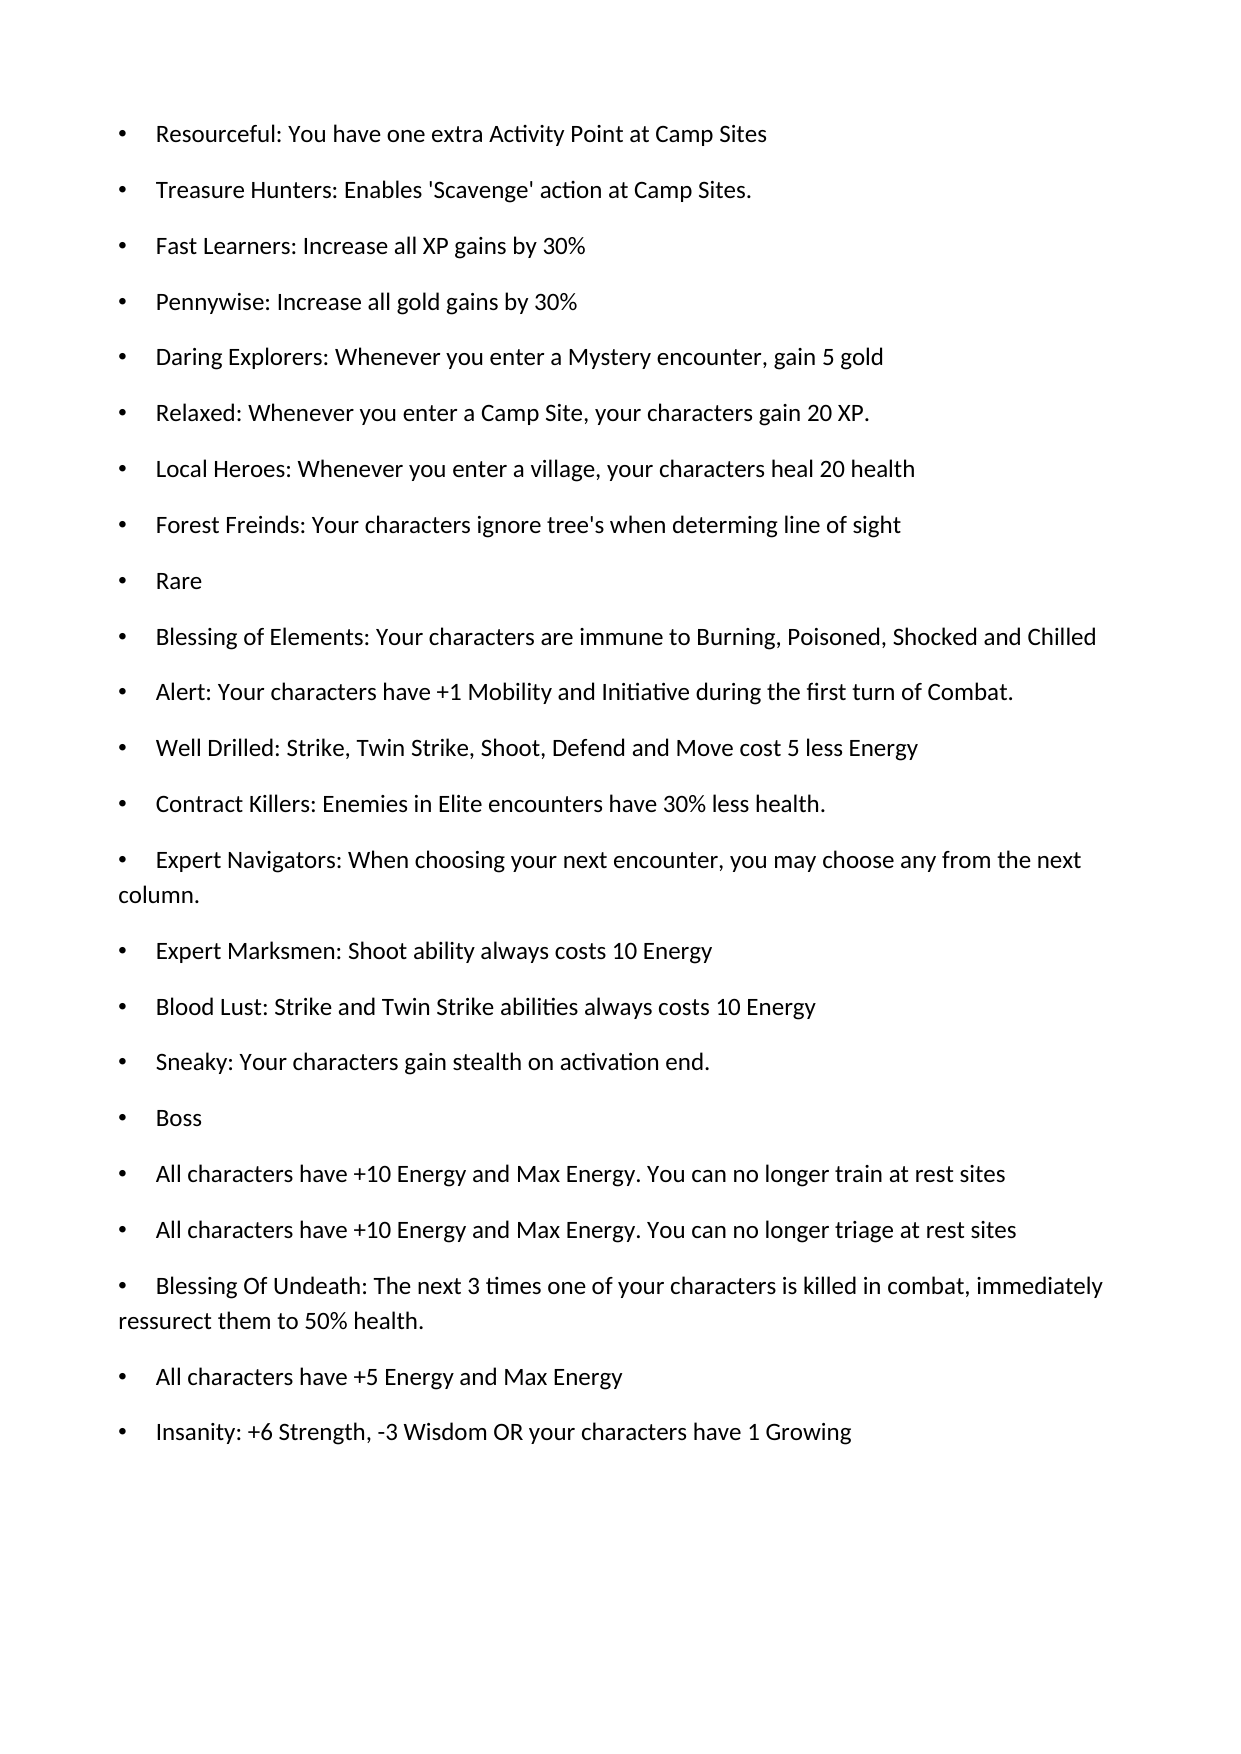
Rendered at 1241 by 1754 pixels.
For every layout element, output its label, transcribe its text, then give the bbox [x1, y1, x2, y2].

list Resourceful: You have one extra Activity Point at Camp Sites [81, 118, 1122, 149]
list Well Drilled: Strike, Twin Strike, Shoot, Defend and Move cost 5 less Energy [81, 732, 1122, 763]
list Expert Navigators: When choosing your next encounter, you may choose any from the next column. [81, 844, 1122, 909]
list Daring Explorers: Whenever you enter a Mystery encounter, gain 5 gold [81, 341, 1122, 372]
list Contract Killers: Enemies in Elite encounters have 30% less health. [81, 788, 1122, 819]
list All characters have +5 Energy and Max Energy [81, 1361, 1122, 1391]
list Treasure Hunters: Enables 'Scavenge' action at Camp Sites. [81, 174, 1122, 204]
list Insanity: +6 Strength, -3 Wisdom OR your characters have 1 Growing [81, 1416, 1122, 1447]
list Forest Freinds: Your characters ignore tree's when determing line of sight [81, 509, 1122, 539]
list Blessing Of Undeath: The next 3 times one of your characters is killed in combat, immediately ressurect them to 50% health. [81, 1270, 1122, 1335]
list Relaxed: Whenever you enter a Camp Site, your characters gain 20 XP. [81, 397, 1122, 428]
list All characters have +10 Energy and Max Energy. You can no longer train at rest sites [81, 1158, 1122, 1189]
list Alert: Your characters have +1 Mobility and Initiative during the first turn of Combat. [81, 676, 1122, 707]
list All characters have +10 Energy and Max Energy. You can no longer triage at rest sites [81, 1214, 1122, 1244]
list Boss [81, 1102, 1122, 1133]
list Local Heroes: Whenever you enter a village, your characters heal 20 health [81, 453, 1122, 484]
list Blessing of Elements: Your characters are immune to Burning, Poisoned, Shocked and Chilled [81, 621, 1122, 651]
list Rare [81, 565, 1122, 595]
list Fast Learners: Increase all XP gains by 30% [81, 230, 1122, 260]
list Pennywise: Increase all gold gains by 30% [81, 286, 1122, 316]
list Blood Lust: Strike and Twin Strike abilities always costs 10 Energy [81, 991, 1122, 1021]
list Sneaky: Your characters gain stealth on activation end. [81, 1046, 1122, 1077]
list Expert Marksmen: Shoot ability always costs 10 Energy [81, 935, 1122, 965]
